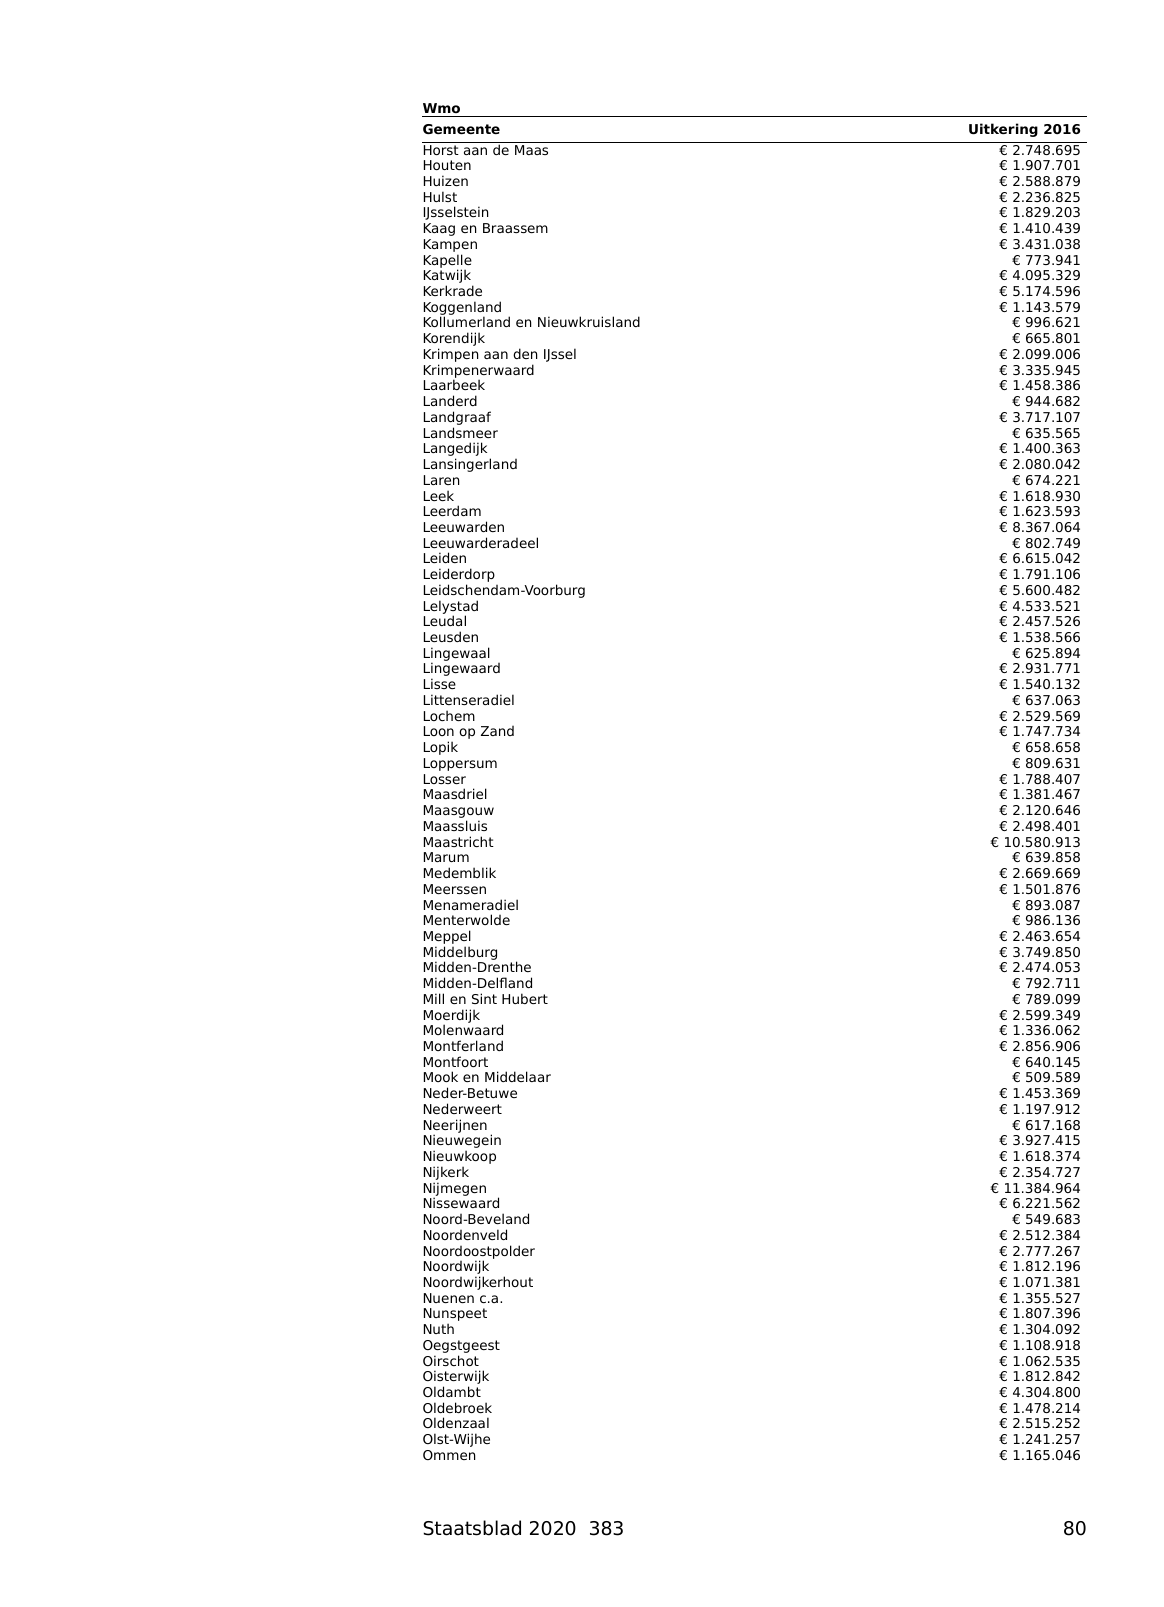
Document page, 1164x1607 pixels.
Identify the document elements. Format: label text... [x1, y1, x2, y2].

table_cell Noordwijk [422, 1259, 754, 1275]
table_cell € 1.062.535 [754, 1354, 1087, 1369]
table_cell € 2.099.006 [754, 347, 1087, 362]
table_cell Nijmegen [422, 1180, 754, 1196]
table_cell € 3.717.107 [754, 410, 1087, 425]
table_cell Landsmeer [422, 425, 754, 441]
table_cell € 1.501.876 [754, 882, 1087, 897]
table_cell € 2.588.879 [754, 174, 1087, 189]
table_cell Maasdriel [422, 787, 754, 803]
table_cell € 2.748.695 [754, 143, 1087, 158]
table_cell Losser [422, 771, 754, 787]
table_cell Leiden [422, 551, 754, 567]
table_cell € 1.747.734 [754, 724, 1087, 740]
table_cell € 549.683 [754, 1212, 1087, 1228]
table_cell Loon op Zand [422, 724, 754, 740]
table_cell Meppel [422, 929, 754, 944]
table_cell Maastricht [422, 834, 754, 850]
table_cell € 1.108.918 [754, 1338, 1087, 1353]
table_cell Leiderdorp [422, 567, 754, 583]
table_cell Leudal [422, 614, 754, 630]
table_cell € 1.071.381 [754, 1275, 1087, 1291]
table_cell Laarbeek [422, 378, 754, 394]
table_cell € 893.087 [754, 897, 1087, 913]
table_cell Lansingerland [422, 457, 754, 473]
table_cell € 1.355.527 [754, 1291, 1087, 1306]
table_cell € 1.400.363 [754, 441, 1087, 457]
table_cell Korendijk [422, 331, 754, 347]
table_cell € 509.589 [754, 1070, 1087, 1086]
table_cell € 2.669.669 [754, 866, 1087, 882]
table_cell € 2.512.384 [754, 1228, 1087, 1243]
table_cell € 2.120.646 [754, 803, 1087, 819]
table_cell € 789.099 [754, 992, 1087, 1007]
table_cell Huizen [422, 174, 754, 189]
table_cell € 10.580.913 [754, 834, 1087, 850]
table_cell Lochem [422, 709, 754, 724]
table_cell Kaag en Braassem [422, 221, 754, 237]
table_cell € 2.498.401 [754, 819, 1087, 834]
table_cell € 2.457.526 [754, 614, 1087, 630]
table_cell € 2.080.042 [754, 457, 1087, 473]
table_cell € 6.221.562 [754, 1196, 1087, 1212]
table_cell Oirschot [422, 1354, 754, 1369]
table_cell Noordwijkerhout [422, 1275, 754, 1291]
table_cell € 2.354.727 [754, 1165, 1087, 1180]
table_cell Leeuwarderadeel [422, 536, 754, 551]
table_cell € 639.858 [754, 850, 1087, 866]
table_cell € 674.221 [754, 473, 1087, 488]
table_cell Nuth [422, 1322, 754, 1338]
table_cell € 1.538.566 [754, 630, 1087, 646]
table_cell Lisse [422, 677, 754, 693]
table_cell € 1.241.257 [754, 1432, 1087, 1448]
table_cell Mook en Middelaar [422, 1070, 754, 1086]
table_cell € 617.168 [754, 1118, 1087, 1133]
table_cell Maasgouw [422, 803, 754, 819]
table_cell Montfoort [422, 1055, 754, 1070]
table_cell € 944.682 [754, 394, 1087, 410]
table_cell € 1.829.203 [754, 205, 1087, 221]
table_cell € 1.336.062 [754, 1023, 1087, 1039]
table_cell € 635.565 [754, 425, 1087, 441]
table_cell € 3.749.850 [754, 945, 1087, 960]
table_cell Oegstgeest [422, 1338, 754, 1353]
table_cell Midden-Delfland [422, 976, 754, 992]
table_cell € 802.749 [754, 536, 1087, 551]
table_cell Lingewaal [422, 646, 754, 661]
table_cell Koggenland [422, 300, 754, 315]
table_cell Menameradiel [422, 897, 754, 913]
table_cell € 1.478.214 [754, 1401, 1087, 1416]
table_cell € 665.801 [754, 331, 1087, 347]
table_cell € 1.540.132 [754, 677, 1087, 693]
table_cell Marum [422, 850, 754, 866]
table_cell € 792.711 [754, 976, 1087, 992]
table_cell € 809.631 [754, 756, 1087, 771]
table_cell € 1.143.579 [754, 300, 1087, 315]
table_cell € 1.197.912 [754, 1102, 1087, 1117]
table_cell Kapelle [422, 253, 754, 268]
table_cell € 1.791.106 [754, 567, 1087, 583]
table_cell Krimpen aan den IJssel [422, 347, 754, 362]
table_cell € 2.599.349 [754, 1008, 1087, 1023]
table_cell € 2.777.267 [754, 1243, 1087, 1259]
table_cell € 1.623.593 [754, 504, 1087, 520]
table_cell Littenseradiel [422, 693, 754, 708]
table_cell Nissewaard [422, 1196, 754, 1212]
table_cell € 2.856.906 [754, 1039, 1087, 1054]
table_cell Olst-Wijhe [422, 1432, 754, 1448]
table_cell Oldambt [422, 1385, 754, 1401]
table_cell € 2.474.053 [754, 960, 1087, 976]
table_cell € 2.236.825 [754, 190, 1087, 205]
table_cell € 1.304.092 [754, 1322, 1087, 1338]
table_cell Langedijk [422, 441, 754, 457]
table_cell € 2.515.252 [754, 1416, 1087, 1432]
table_cell Houten [422, 158, 754, 174]
table_cell € 640.145 [754, 1055, 1087, 1070]
table_cell Oisterwijk [422, 1369, 754, 1385]
table_cell € 637.063 [754, 693, 1087, 708]
table_cell € 3.335.945 [754, 363, 1087, 378]
table_cell Ommen [422, 1448, 754, 1463]
table_cell € 1.458.386 [754, 378, 1087, 394]
table_cell Landerd [422, 394, 754, 410]
table_cell Lingewaard [422, 661, 754, 677]
table_cell € 1.453.369 [754, 1086, 1087, 1102]
table_cell € 986.136 [754, 913, 1087, 929]
table_cell Nederweert [422, 1102, 754, 1117]
table_cell Lopik [422, 740, 754, 756]
table_cell € 5.174.596 [754, 284, 1087, 299]
table_cell € 2.931.771 [754, 661, 1087, 677]
table_cell Menterwolde [422, 913, 754, 929]
table_cell € 1.410.439 [754, 221, 1087, 237]
table_cell Leidschendam-Voorburg [422, 583, 754, 598]
table_cell € 658.658 [754, 740, 1087, 756]
table_cell € 1.165.046 [754, 1448, 1087, 1463]
table_cell Krimpenerwaard [422, 363, 754, 378]
table_cell Kollumerland en Nieuwkruisland [422, 315, 754, 331]
table_cell € 4.095.329 [754, 268, 1087, 284]
table_cell Leek [422, 488, 754, 504]
table_cell € 4.533.521 [754, 599, 1087, 614]
table_cell € 4.304.800 [754, 1385, 1087, 1401]
table_cell Midden-Drenthe [422, 960, 754, 976]
table_cell Nijkerk [422, 1165, 754, 1180]
table_cell € 1.812.196 [754, 1259, 1087, 1275]
table_cell Nunspeet [422, 1306, 754, 1322]
table_cell € 3.927.415 [754, 1133, 1087, 1149]
table_header Wmo [422, 100, 1087, 116]
table_cell Hulst [422, 190, 754, 205]
table_cell Oldenzaal [422, 1416, 754, 1432]
table_cell Oldebroek [422, 1401, 754, 1416]
table_cell Noordoostpolder [422, 1243, 754, 1259]
table_cell Katwijk [422, 268, 754, 284]
table_cell € 1.618.930 [754, 488, 1087, 504]
table_cell € 1.788.407 [754, 771, 1087, 787]
table_cell Maassluis [422, 819, 754, 834]
table_cell Uitkering 2016 [754, 117, 1087, 142]
table_cell Montferland [422, 1039, 754, 1054]
table_cell € 6.615.042 [754, 551, 1087, 567]
table_cell Noordenveld [422, 1228, 754, 1243]
table_cell Moerdijk [422, 1008, 754, 1023]
table_cell Nieuwegein [422, 1133, 754, 1149]
table_cell Horst aan de Maas [422, 143, 754, 158]
table_cell Kerkrade [422, 284, 754, 299]
table_cell € 5.600.482 [754, 583, 1087, 598]
table_cell Neerijnen [422, 1118, 754, 1133]
table_cell Neder-Betuwe [422, 1086, 754, 1102]
table_cell € 996.621 [754, 315, 1087, 331]
table_cell € 3.431.038 [754, 237, 1087, 252]
table_cell Kampen [422, 237, 754, 252]
table_cell € 625.894 [754, 646, 1087, 661]
table_cell Nuenen c.a. [422, 1291, 754, 1306]
table_cell Leusden [422, 630, 754, 646]
table_cell € 1.381.467 [754, 787, 1087, 803]
table_cell Nieuwkoop [422, 1149, 754, 1165]
table_cell Meerssen [422, 882, 754, 897]
table_cell € 2.463.654 [754, 929, 1087, 944]
table_cell € 1.807.396 [754, 1306, 1087, 1322]
table_cell Molenwaard [422, 1023, 754, 1039]
table_cell IJsselstein [422, 205, 754, 221]
table_cell Loppersum [422, 756, 754, 771]
table_cell € 1.907.701 [754, 158, 1087, 174]
table_cell € 1.618.374 [754, 1149, 1087, 1165]
table_cell € 1.812.842 [754, 1369, 1087, 1385]
table_cell Landgraaf [422, 410, 754, 425]
table_cell € 11.384.964 [754, 1180, 1087, 1196]
table_cell Lelystad [422, 599, 754, 614]
table_cell Mill en Sint Hubert [422, 992, 754, 1007]
table_cell Laren [422, 473, 754, 488]
table_cell € 2.529.569 [754, 709, 1087, 724]
table_cell Leerdam [422, 504, 754, 520]
table_cell Noord-Beveland [422, 1212, 754, 1228]
table_cell Gemeente [422, 117, 754, 142]
table_cell Middelburg [422, 945, 754, 960]
table_cell Leeuwarden [422, 520, 754, 536]
table_cell Medemblik [422, 866, 754, 882]
table_cell € 8.367.064 [754, 520, 1087, 536]
table_cell € 773.941 [754, 253, 1087, 268]
